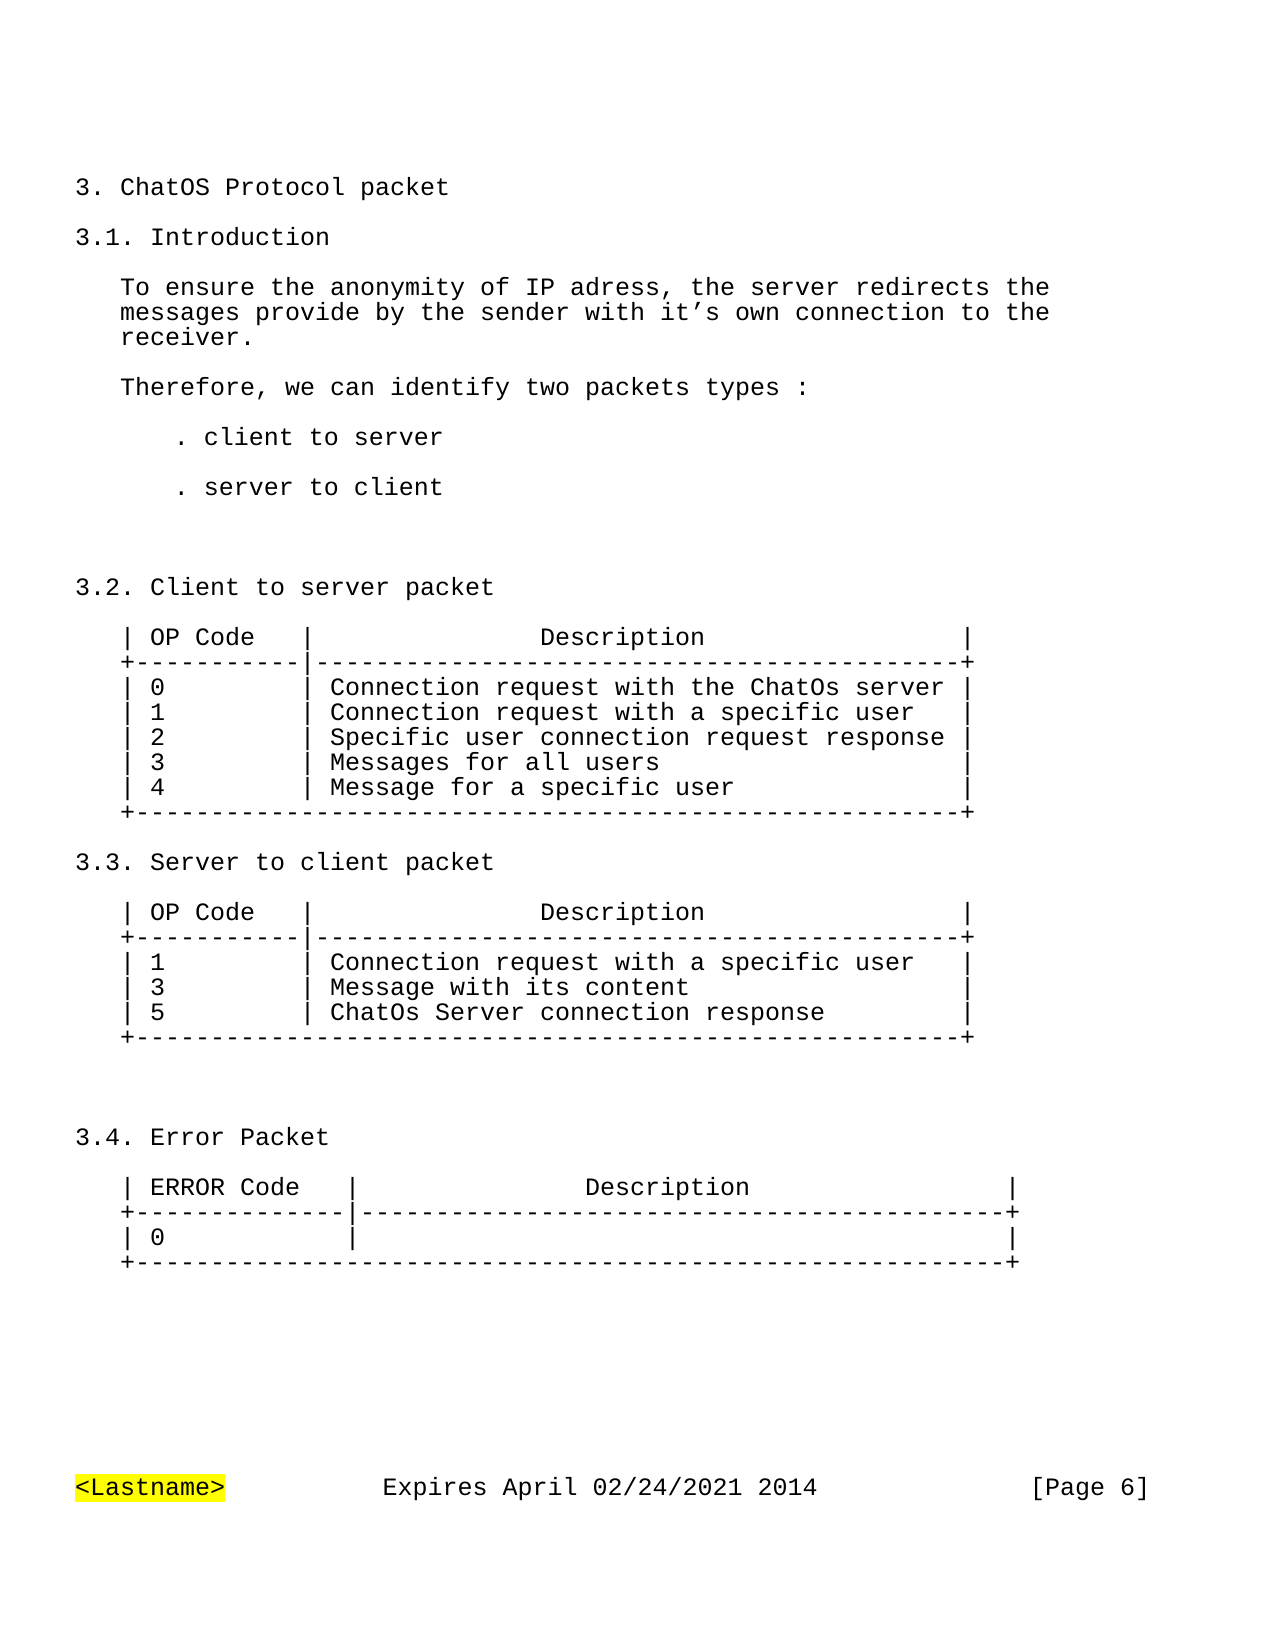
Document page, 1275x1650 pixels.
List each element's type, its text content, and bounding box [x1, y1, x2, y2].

text | OP Code | Description | [120, 625, 1155, 650]
text Therefore, we can identify two packets types : [75, 375, 1155, 400]
text | 0 | | [120, 1225, 1155, 1250]
text +-------------------------------------------------------+ [75, 800, 1155, 825]
text | 4 | Message for a specific user | [75, 775, 1155, 800]
subtitle ChatOS Protocol packet [75, 175, 1155, 200]
text | 3 | Message with its content | [120, 975, 1155, 1000]
subtitle Server to client packet [75, 850, 1155, 875]
text | 5 | ChatOs Server connection response | [120, 1000, 1155, 1025]
text +--------------|-------------------------------------------+ [120, 1200, 1155, 1225]
text | ERROR Code | Description | [120, 1175, 1155, 1200]
subtitle Introduction [75, 225, 1155, 250]
text To ensure the anonymity of IP adress, the server redirects the messages provide by the sender with it’s own connection to the receiver. [120, 275, 1155, 350]
text | 2 | Specific user connection request response | [75, 725, 1155, 750]
text +----------------------------------------------------------+ [120, 1250, 1155, 1275]
list . server to client [75, 475, 1155, 500]
text +-------------------------------------------------------+ [120, 1025, 1155, 1050]
subtitle Client to server packet [75, 575, 1155, 600]
text | 0 | Connection request with the ChatOs server | [120, 675, 1155, 700]
text | OP Code | Description | [120, 900, 1155, 925]
text | 3 | Messages for all users | [75, 750, 1155, 775]
text | 1 | Connection request with a specific user | [75, 950, 1155, 975]
text | 1 | Connection request with a specific user | [75, 700, 1155, 725]
list . client to server [75, 425, 1155, 450]
text +-----------|-------------------------------------------+ [120, 650, 1155, 675]
subtitle Error Packet [75, 1125, 1155, 1150]
text +-----------|-------------------------------------------+ [120, 925, 1155, 950]
